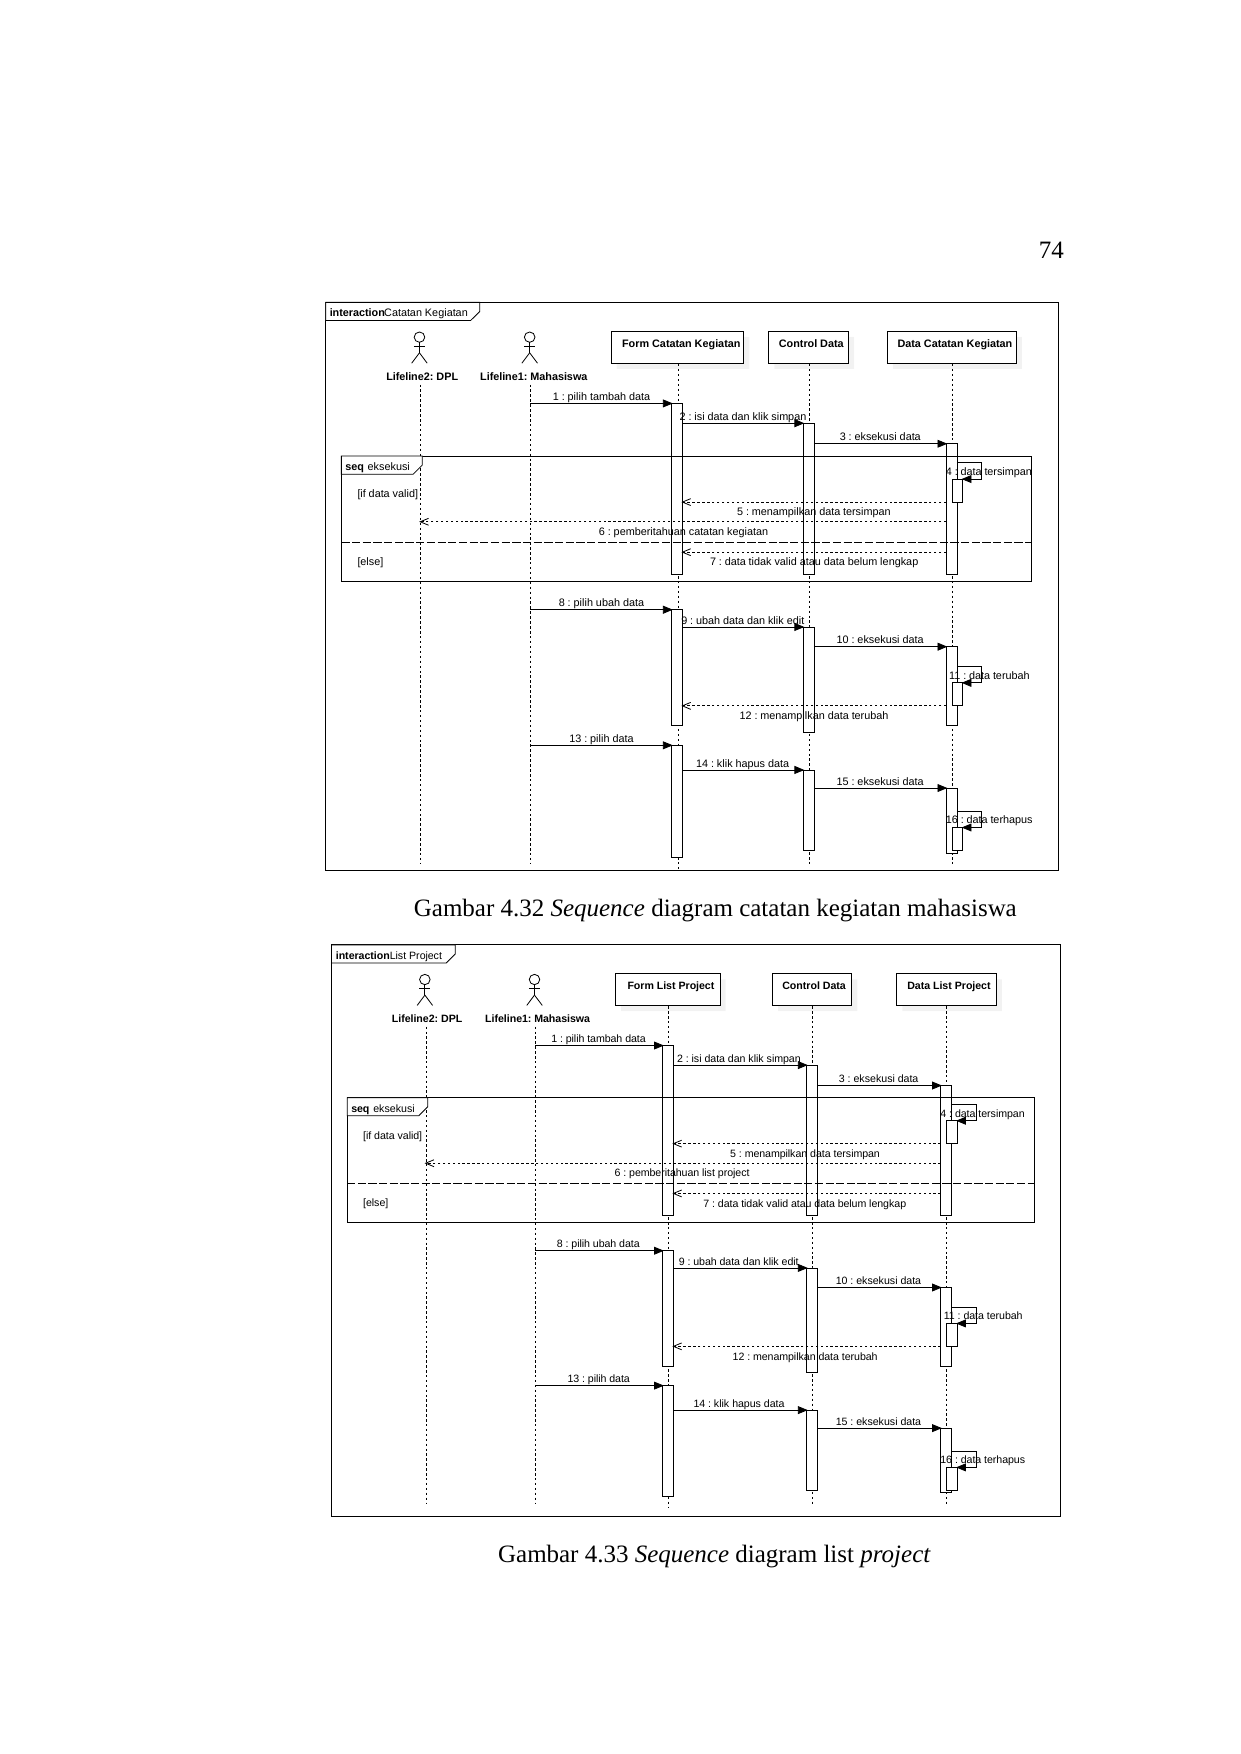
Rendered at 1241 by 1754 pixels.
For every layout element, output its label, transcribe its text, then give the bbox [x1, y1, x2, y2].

text Gambar 4.33 Sequence diagram list project [367, 936, 1063, 1568]
text Gambar 4.32 Sequence diagram catatan kegiatan mahasiswa [367, 294, 1063, 922]
